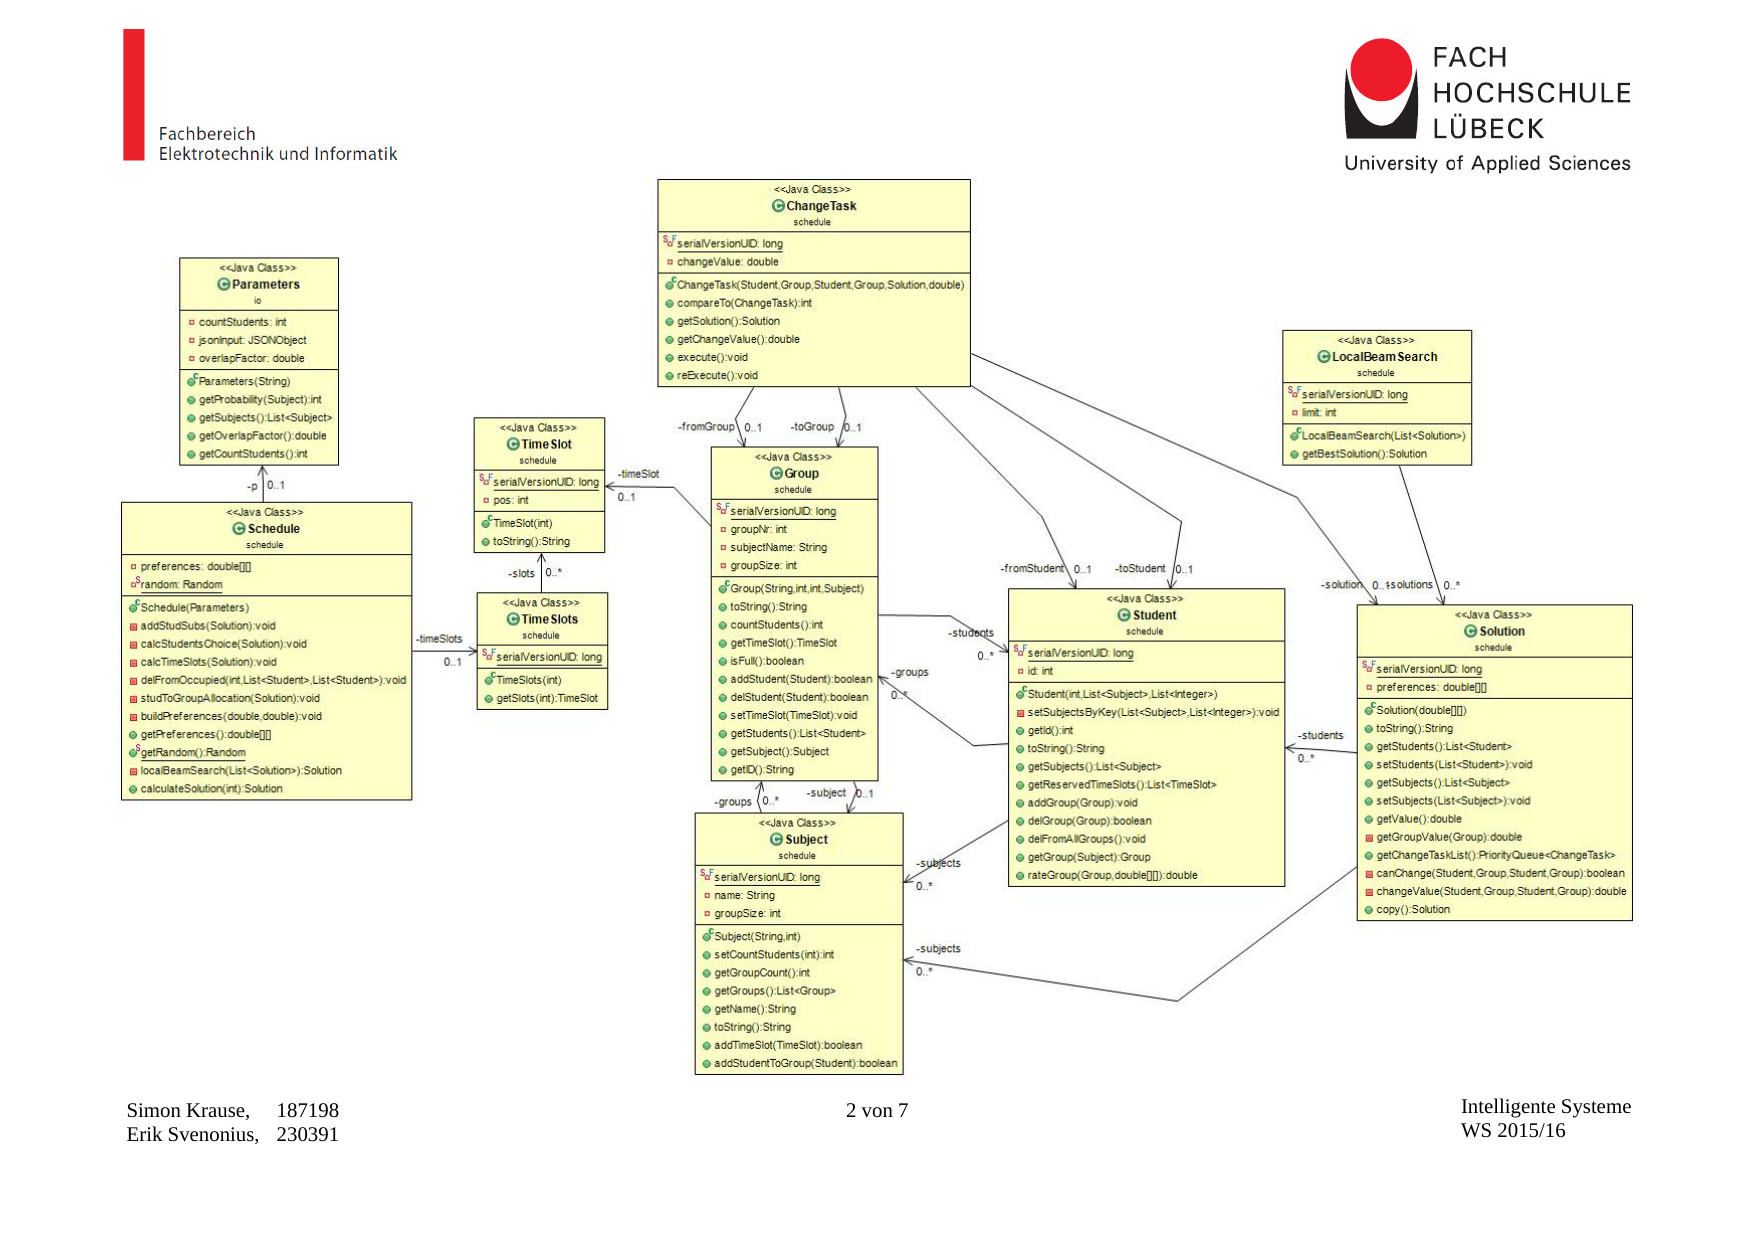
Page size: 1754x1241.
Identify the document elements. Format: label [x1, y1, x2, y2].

picture [123, 29, 402, 172]
picture [118, 38, 1636, 1078]
